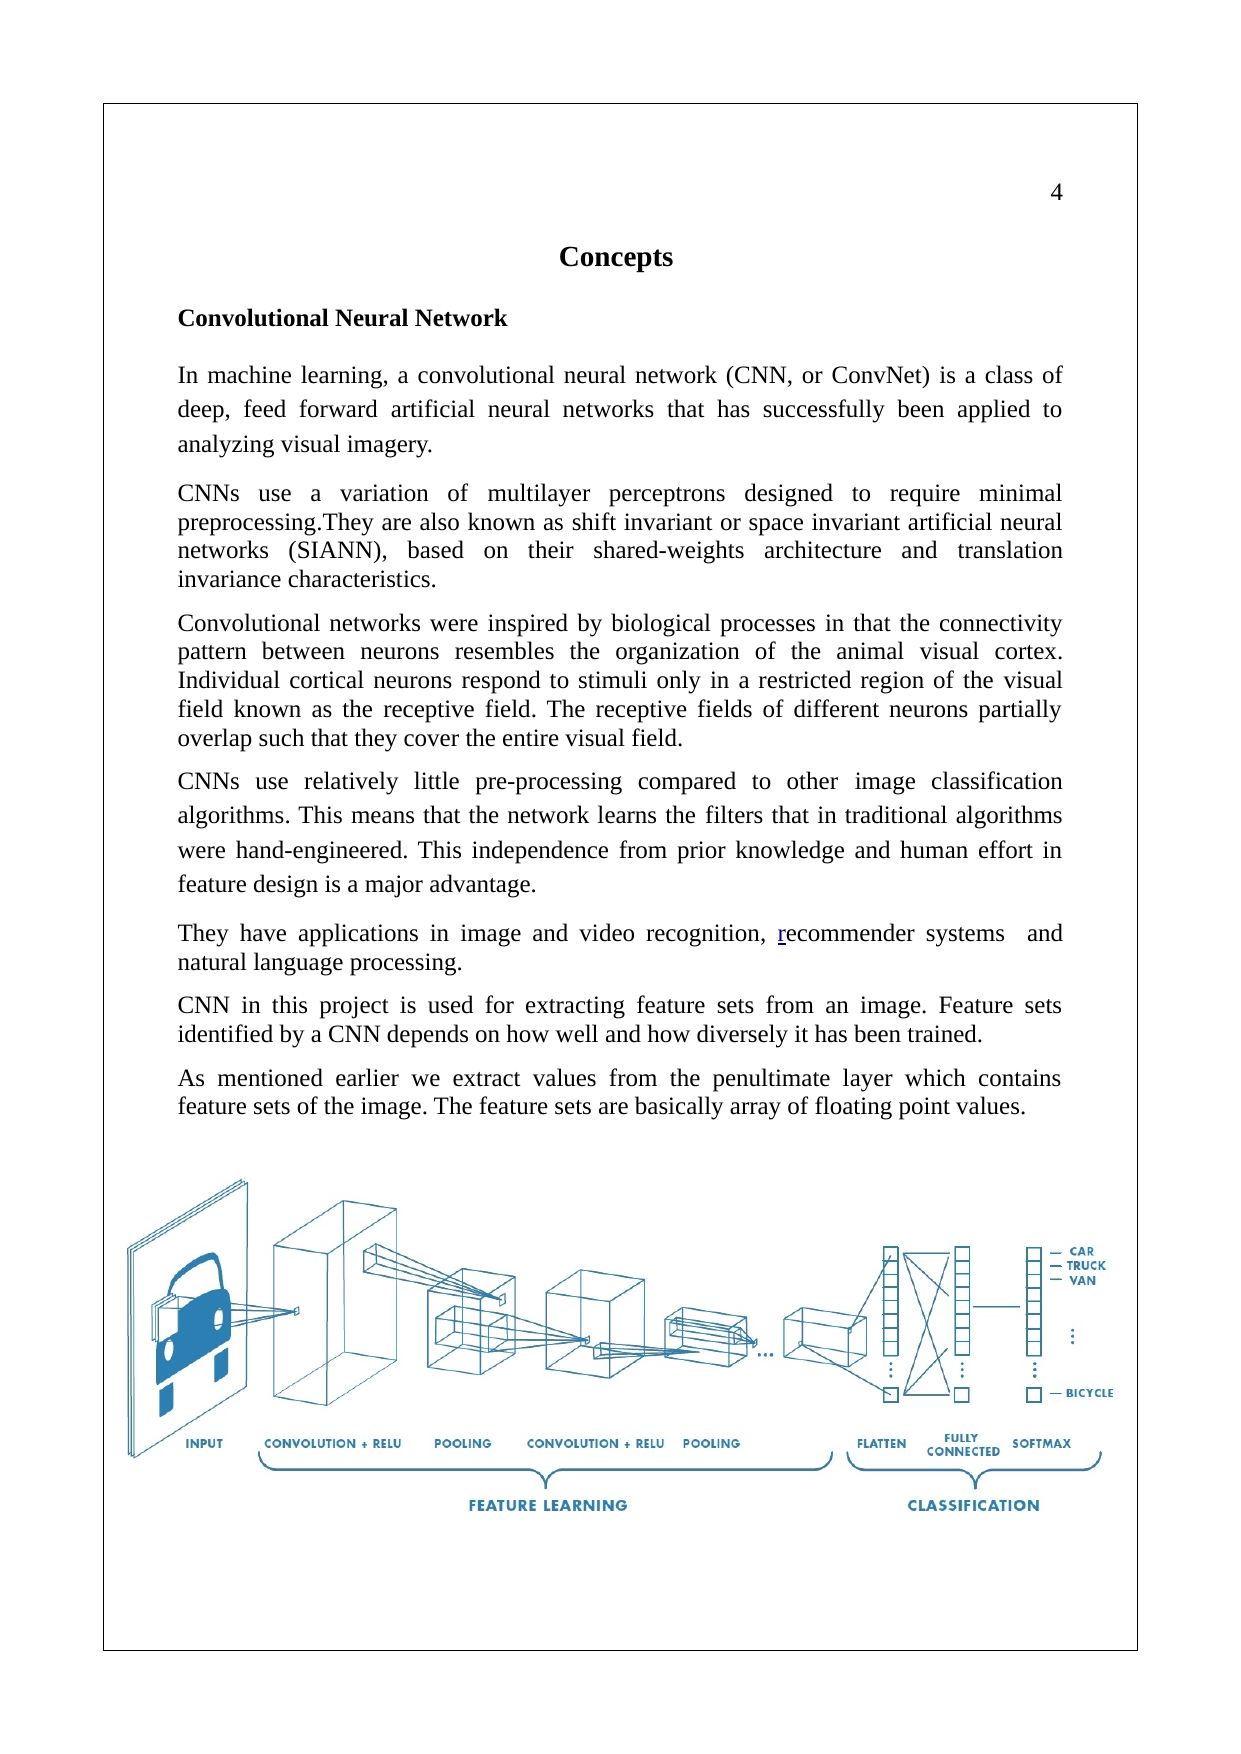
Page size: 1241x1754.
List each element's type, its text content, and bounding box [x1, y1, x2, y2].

text CNNs use a variation of multilayer perceptrons designed to require minimal preprocessing.They are also known as shift invariant or space invariant artificial neural networks (SIANN), based on their shared-weights architecture and translation invariance characteristics. [177, 478, 1063, 593]
text Concepts [177, 236, 1063, 274]
picture [127, 1178, 1114, 1512]
text Convolutional Neural Network [177, 303, 1063, 331]
text Convolutional networks were inspired by biological processes in that the connectivity pattern between neurons resembles the organization of the animal visual cortex. Individual cortical neurons respond to stimuli only in a restricted region of the visual field known as the receptive field. The receptive fields of different neurons partially overlap such that they cover the entire visual field. [177, 608, 1063, 751]
text CNNs use relatively little pre-processing compared to other image classification algorithms. This means that the network learns the filters that in traditional algorithms were hand-engineered. This independence from prior knowledge and human effort in feature design is a major advantage. [177, 766, 1063, 898]
text They have applications in image and video recognition, recommender systems and natural language processing. [177, 918, 1063, 976]
text As mentioned earlier we extract values from the penultimate layer which contains feature sets of the image. The feature sets are basically array of floating point values. [177, 1063, 1063, 1120]
text CNN in this project is used for extracting feature sets from an image. Feature sets identified by a CNN depends on how well and how diversely it has been trained. [177, 991, 1063, 1048]
text In machine learning, a convolutional neural network (CNN, or ConvNet) is a class of deep, feed forward artificial neural networks that has successfully been applied to analyzing visual imagery. [177, 360, 1063, 458]
